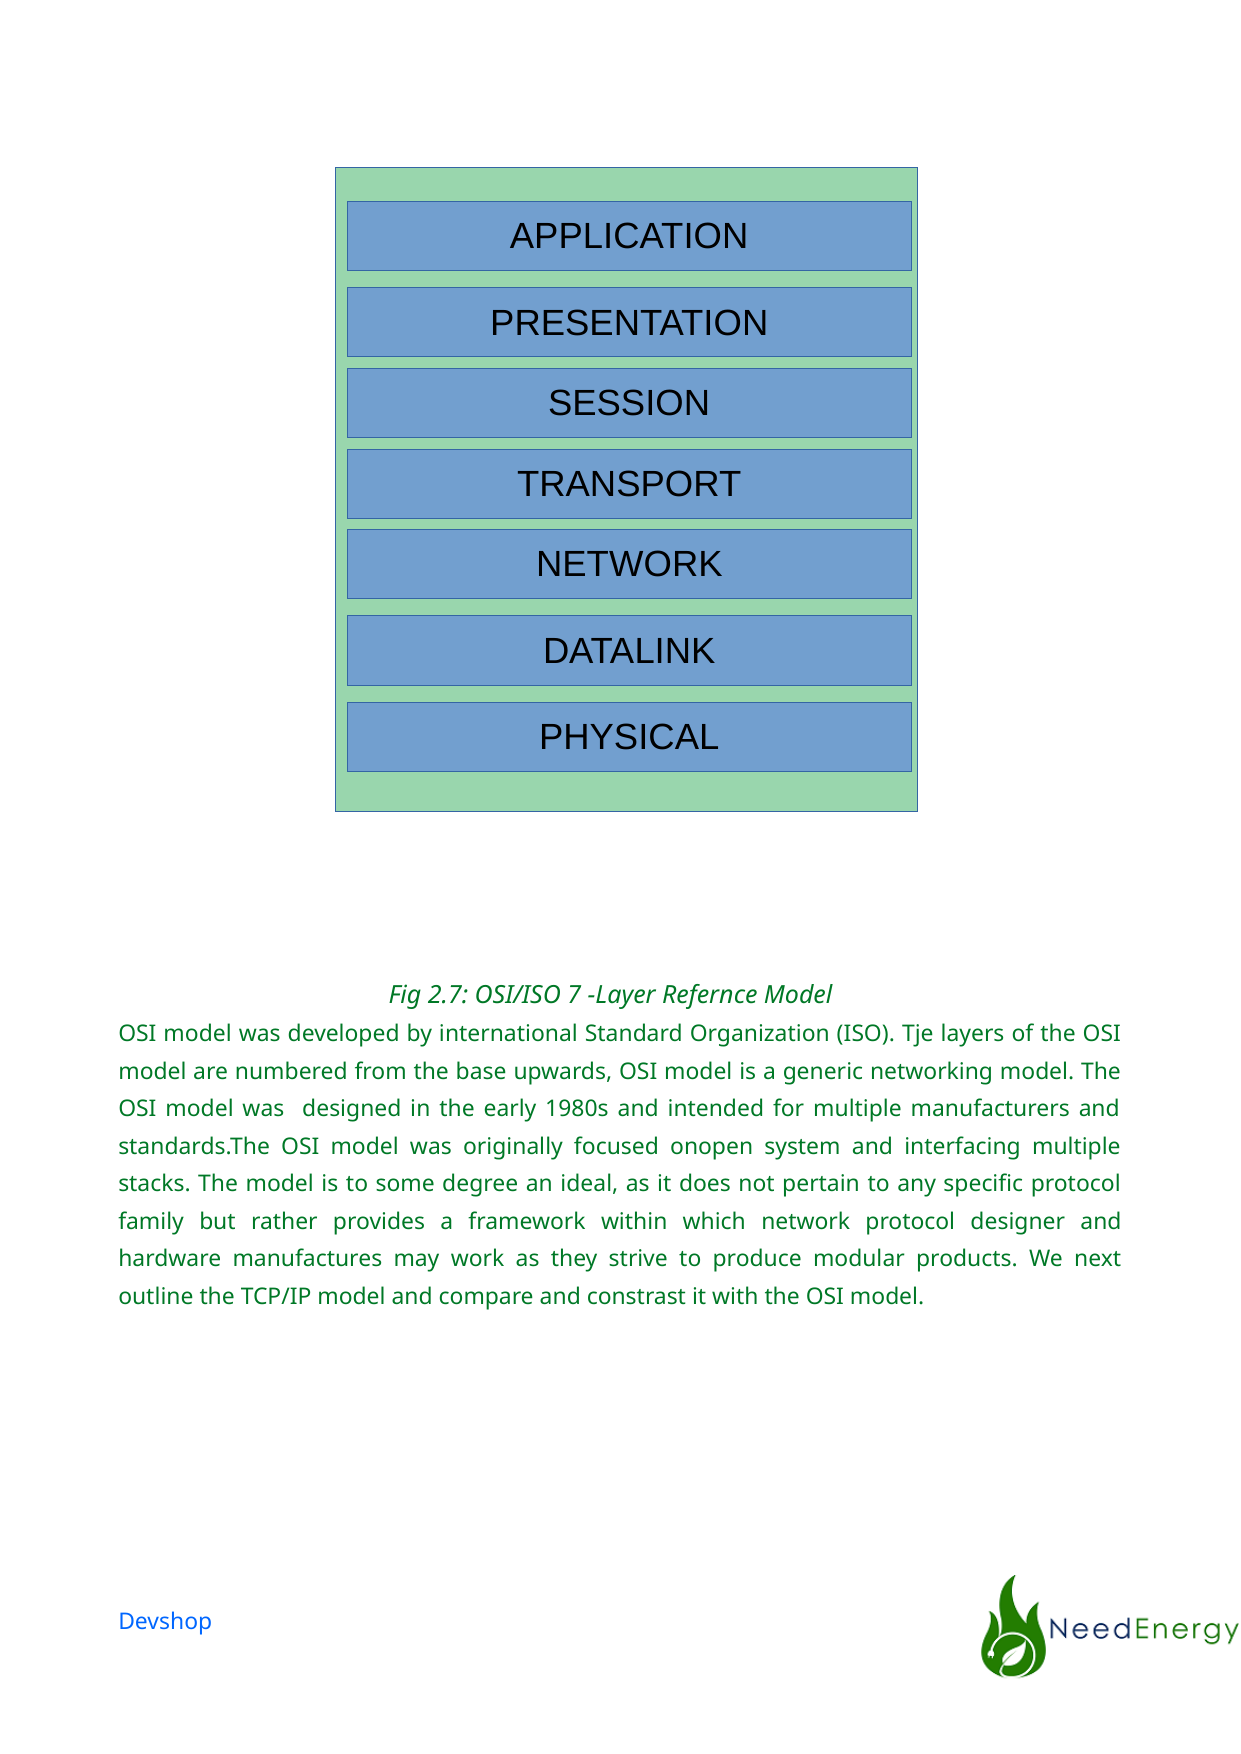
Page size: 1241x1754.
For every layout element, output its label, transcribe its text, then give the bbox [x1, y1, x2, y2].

text OSI model was developed by international Standard Organization (ISO). Tje layers of the OSI model are numbered from the base upwards, OSI model is a generic networking model. The OSI model was designed in the early 1980s and intended for multiple manufacturers and standards.The OSI model was originally focused onopen system and interfacing multiple stacks. The model is to some degree an ideal, as it does not pertain to any specific protocol family but rather provides a framework within which network protocol designer and hardware manufactures may work as they strive to produce modular products. We next outline the TCP/IP model and compare and constrast it with the OSI model. [118, 1011, 1122, 1311]
picture [977, 1575, 1241, 1688]
text Fig 2.7: OSI/ISO 7 -Layer Refernce Model [97, 136, 1127, 1011]
